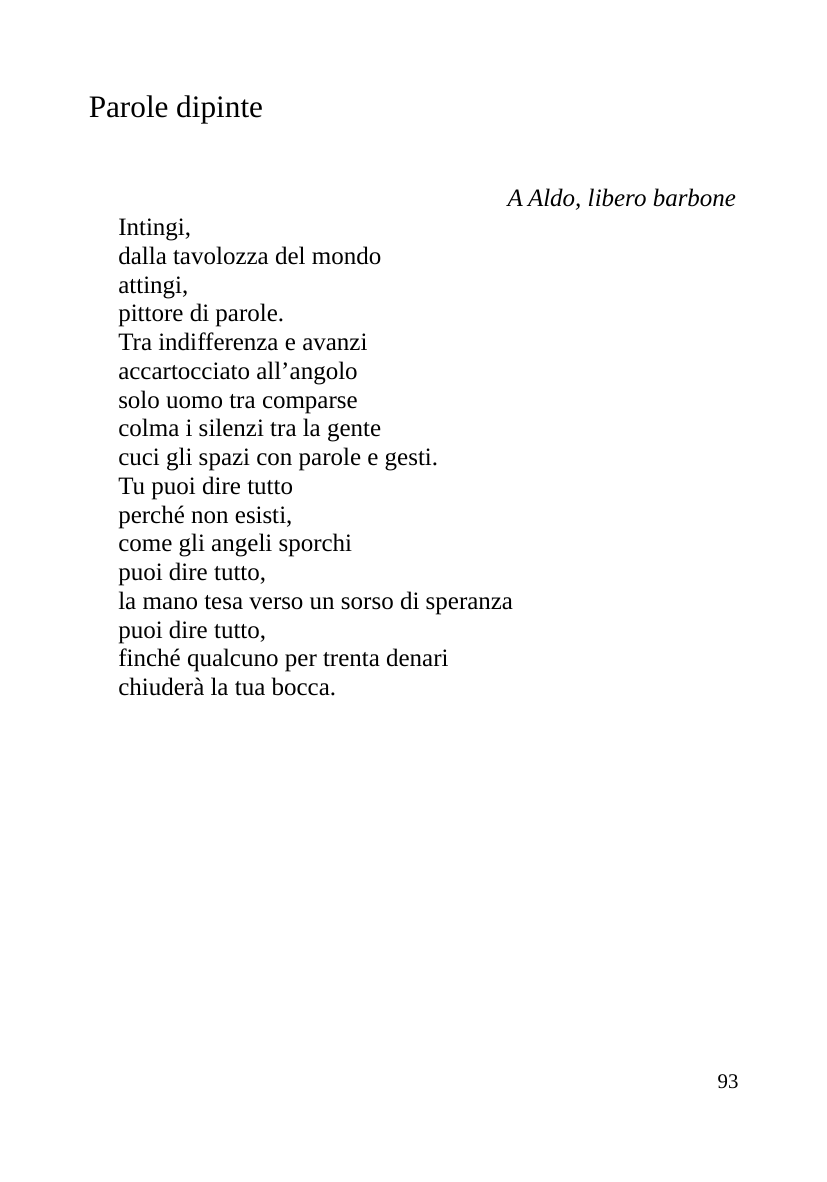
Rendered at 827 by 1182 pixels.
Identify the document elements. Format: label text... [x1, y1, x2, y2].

text puoi dire tutto, [88, 557, 738, 586]
text cuci gli spazi con parole e gesti. [88, 442, 738, 471]
subtitle Parole dipinte [88, 88, 738, 124]
text Tra indifferenza e avanzi [88, 327, 738, 356]
text solo uomo tra comparse [88, 385, 738, 413]
text la mano tesa verso un sorso di speranza [88, 586, 738, 615]
text puoi dire tutto, [88, 615, 738, 643]
text dalla tavolozza del mondo [88, 241, 738, 270]
text attingi, [88, 270, 738, 298]
text colma i silenzi tra la gente [88, 413, 738, 442]
text perché non esisti, [88, 500, 738, 528]
text finché qualcuno per trenta denari [88, 643, 738, 672]
text come gli angeli sporchi [88, 528, 738, 557]
text chiuderà la tua bocca. [88, 672, 738, 701]
text A Aldo, libero barbone [88, 183, 738, 212]
text Intingi, [88, 212, 738, 241]
text pittore di parole. [88, 298, 738, 327]
text accartocciato all’angolo [88, 356, 738, 385]
text Tu puoi dire tutto [88, 471, 738, 500]
